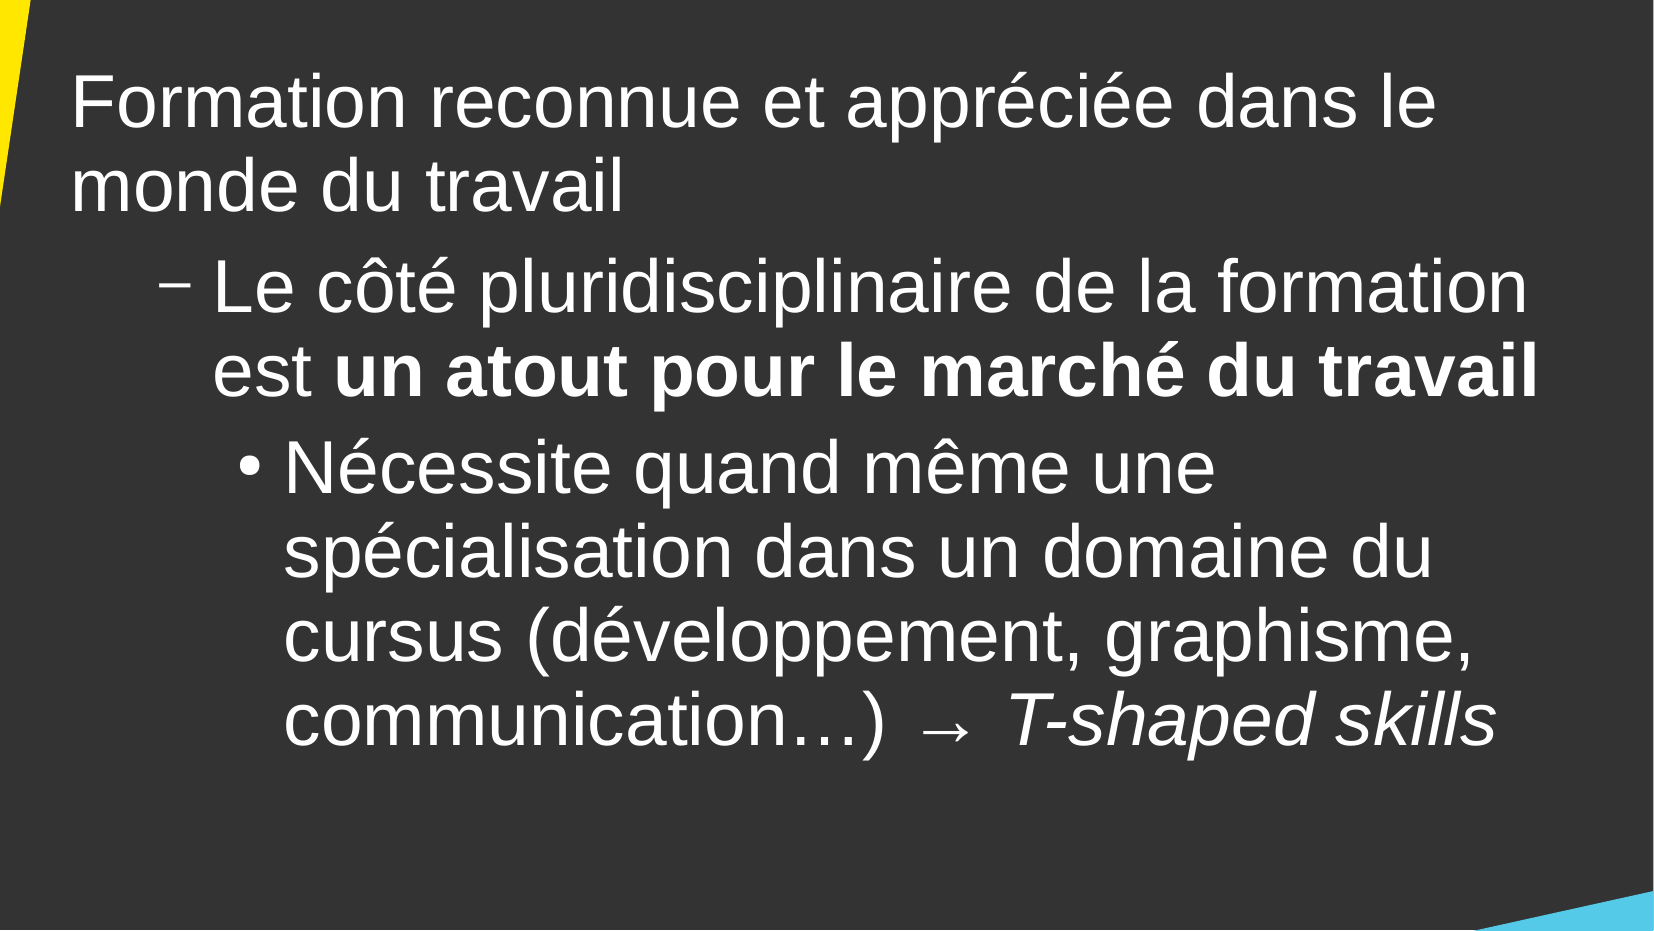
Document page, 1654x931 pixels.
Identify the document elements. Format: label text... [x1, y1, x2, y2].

text_box [0, 0, 31, 207]
list Formation reconnue et appréciée dans le monde du travail Le côté pluridisciplinaire de la formation est un atout pour le marché du travail Nécessite quand même une spécialisation dans un domaine du cursus (développement, graphisme, communication…) → T-shaped skills [70, 59, 1595, 827]
text_box [1472, 890, 1654, 931]
